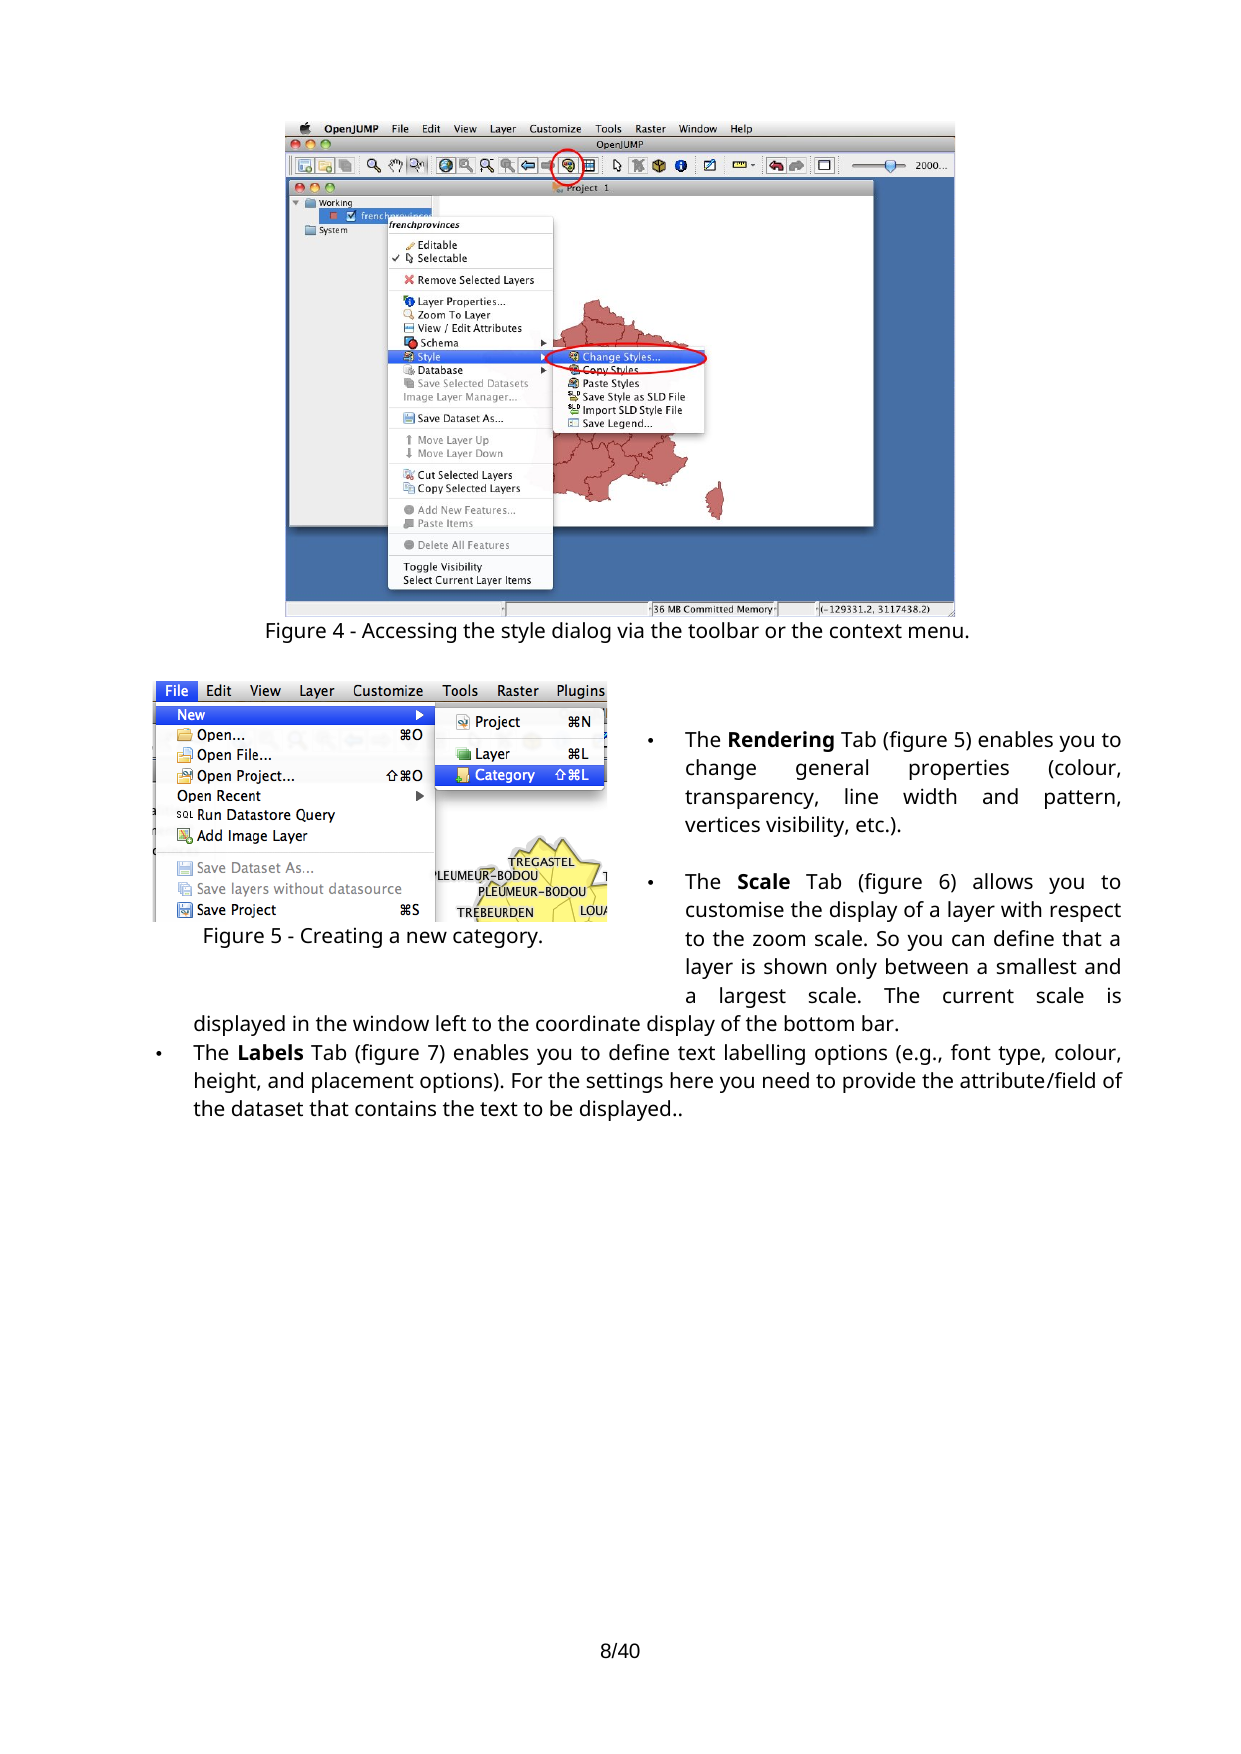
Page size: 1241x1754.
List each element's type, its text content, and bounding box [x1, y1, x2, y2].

list The Labels Tab (figure 7) enables you to define text labelling options (e.g., font type, colour, height, and placement options). For the settings here you need to provide the attribute/field of the dataset that contains the text to be displayed.. [156, 1038, 1122, 1123]
list The Rendering Tab (figure 5) enables you to change general properties (colour, transparency, line width and pattern, vertices visibility, etc.). [610, 725, 1122, 839]
picture [285, 121, 955, 617]
text Figure 4 - Accessing the style dialog via the toolbar or the context menu. [248, 616, 992, 645]
picture [152, 681, 608, 922]
text Figure 8 - Creating a new category. [152, 922, 593, 950]
list The Scale Tab (figure 6) allows you to customise the display of a layer with respect to the zoom scale. So you can define that a layer is shown only between a smallest and a largest scale. The current scale is displayed in the window left to the coordinate display of the bottom bar. [156, 867, 1122, 1038]
